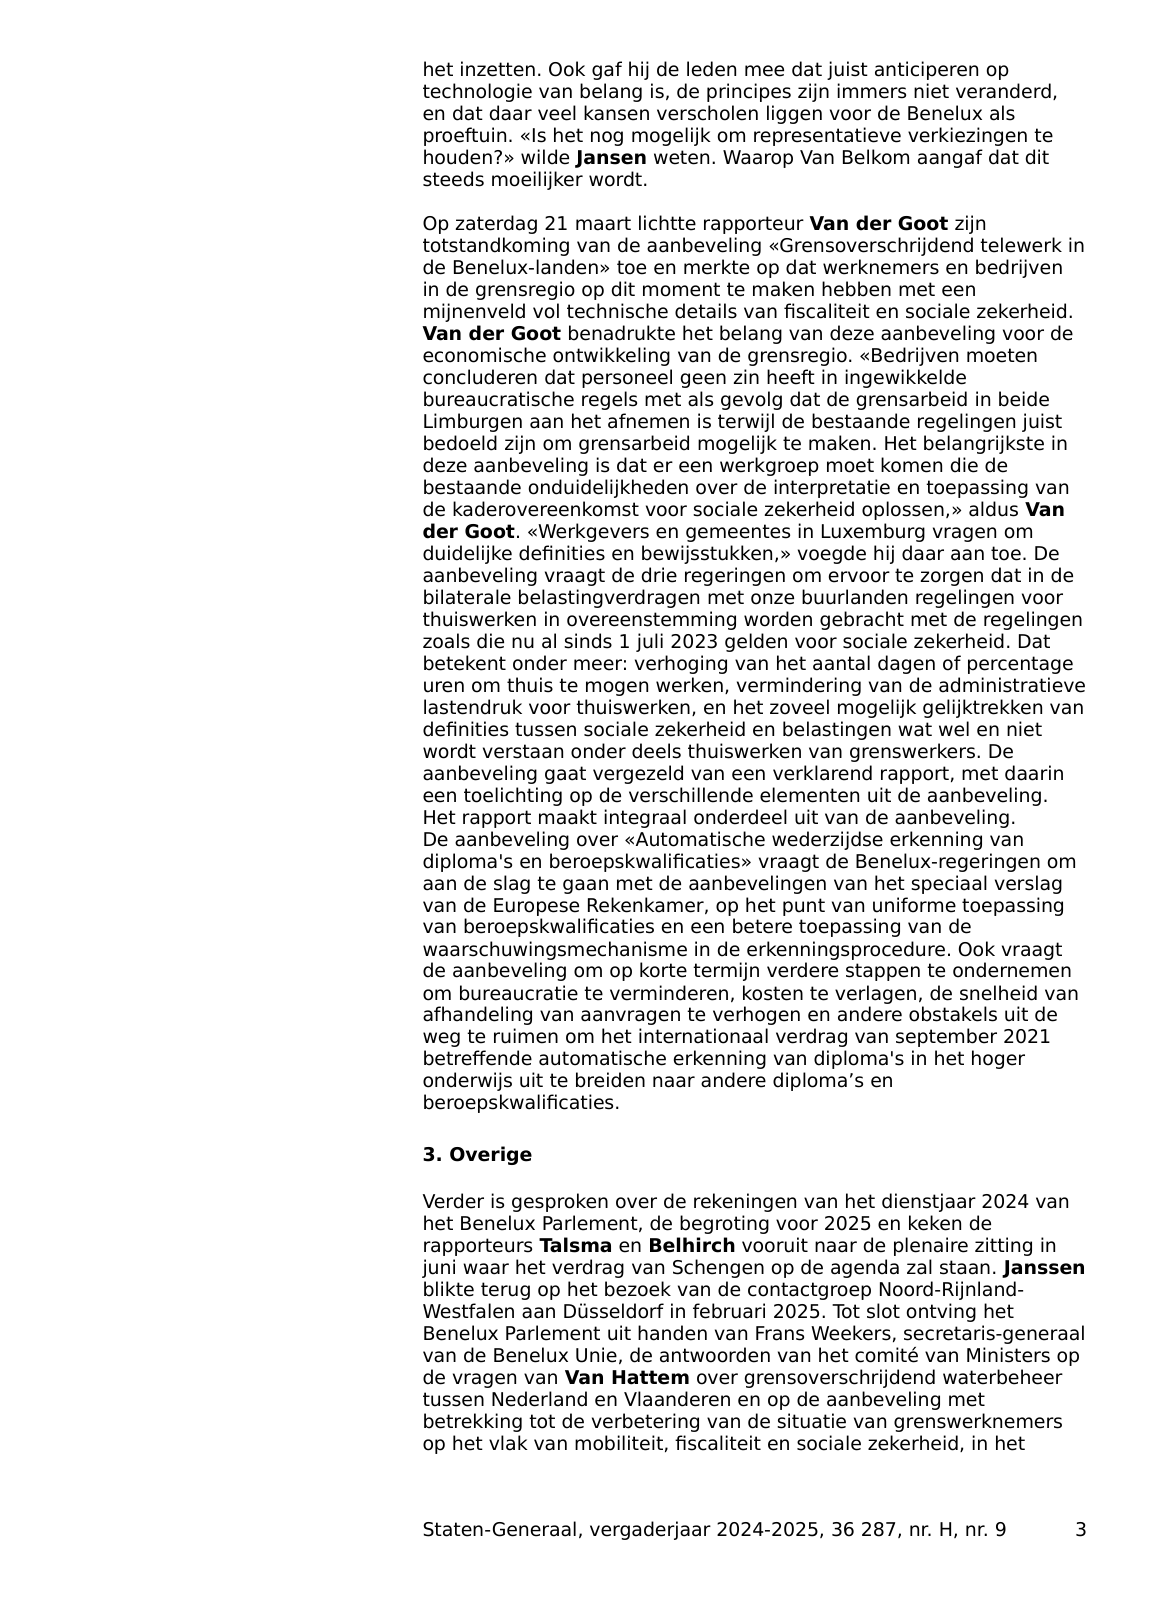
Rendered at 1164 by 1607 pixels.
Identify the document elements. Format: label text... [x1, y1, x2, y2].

text Op zaterdag 21 maart lichtte rapporteur Van der Goot zijn totstandkoming van de aanbeveling «Grensoverschrijdend telewerk in de Benelux-landen» toe en merkte op dat werknemers en bedrijven in de grensregio op dit moment te maken hebben met een mijnenveld vol technische details van fiscaliteit en sociale zekerheid. Van der Goot benadrukte het belang van deze aanbeveling voor de economische ontwikkeling van de grensregio. «Bedrijven moeten concluderen dat personeel geen zin heeft in ingewikkelde bureaucratische regels met als gevolg dat de grensarbeid in beide Limburgen aan het afnemen is terwijl de bestaande regelingen juist bedoeld zijn om grensarbeid mogelijk te maken. Het belangrijkste in deze aanbeveling is dat er een werkgroep moet komen die de bestaande onduidelijkheden over de interpretatie en toepassing van de kaderovereenkomst voor sociale zekerheid oplossen,» aldus Van der Goot. «Werkgevers en gemeentes in Luxemburg vragen om duidelijke definities en bewijsstukken,» voegde hij daar aan toe. De aanbeveling vraagt de drie regeringen om ervoor te zorgen dat in de bilaterale belastingverdragen met onze buurlanden regelingen voor thuiswerken in overeenstemming worden gebracht met de regelingen zoals die nu al sinds 1 juli 2023 gelden voor sociale zekerheid. Dat betekent onder meer: verhoging van het aantal dagen of percentage uren om thuis te mogen werken, vermindering van de administratieve lastendruk voor thuiswerken, en het zoveel mogelijk gelijktrekken van definities tussen sociale zekerheid en belastingen wat wel en niet wordt verstaan onder deels thuiswerken van grenswerkers. De aanbeveling gaat vergezeld van een verklarend rapport, met daarin een toelichting op de verschillende elementen uit de aanbeveling. Het rapport maakt integraal onderdeel uit van de aanbeveling. [422, 213, 1087, 828]
text het inzetten. Ook gaf hij de leden mee dat juist anticiperen op technologie van belang is, de principes zijn immers niet veranderd, en dat daar veel kansen verscholen liggen voor de Benelux als proeftuin. «Is het nog mogelijk om representatieve verkiezingen te houden?» wilde Jansen weten. Waarop Van Belkom aangaf dat dit steeds moeilijker wordt. [422, 59, 1087, 191]
subtitle 3. Overige [422, 1144, 1087, 1166]
text Verder is gesproken over de rekeningen van het dienstjaar 2024 van het Benelux Parlement, de begroting voor 2025 en keken de rapporteurs Talsma en Belhirch vooruit naar de plenaire zitting in juni waar het verdrag van Schengen op de agenda zal staan. Janssen blikte terug op het bezoek van de contactgroep Noord-Rijnland-Westfalen aan Düsseldorf in februari 2025. Tot slot ontving het Benelux Parlement uit handen van Frans Weekers, secretaris-generaal van de Benelux Unie, de antwoorden van het comité van Ministers op de vragen van Van Hattem over grensoverschrijdend waterbeheer tussen Nederland en Vlaanderen en op de aanbeveling met betrekking tot de verbetering van de situatie van grenswerknemers op het vlak van mobiliteit, fiscaliteit en sociale zekerheid, in het [422, 1191, 1087, 1455]
text De aanbeveling over «Automatische wederzijdse erkenning van diploma's en beroepskwalificaties» vraagt de Benelux-regeringen om aan de slag te gaan met de aanbevelingen van het speciaal verslag van de Europese Rekenkamer, op het punt van uniforme toepassing van beroepskwalificaties en een betere toepassing van de waarschuwingsmechanisme in de erkenningsprocedure. Ook vraagt de aanbeveling om op korte termijn verdere stappen te ondernemen om bureaucratie te verminderen, kosten te verlagen, de snelheid van afhandeling van aanvragen te verhogen en andere obstakels uit de weg te ruimen om het internationaal verdrag van september 2021 betreffende automatische erkenning van diploma's in het hoger onderwijs uit te breiden naar andere diploma’s en beroepskwalificaties. [422, 828, 1087, 1114]
